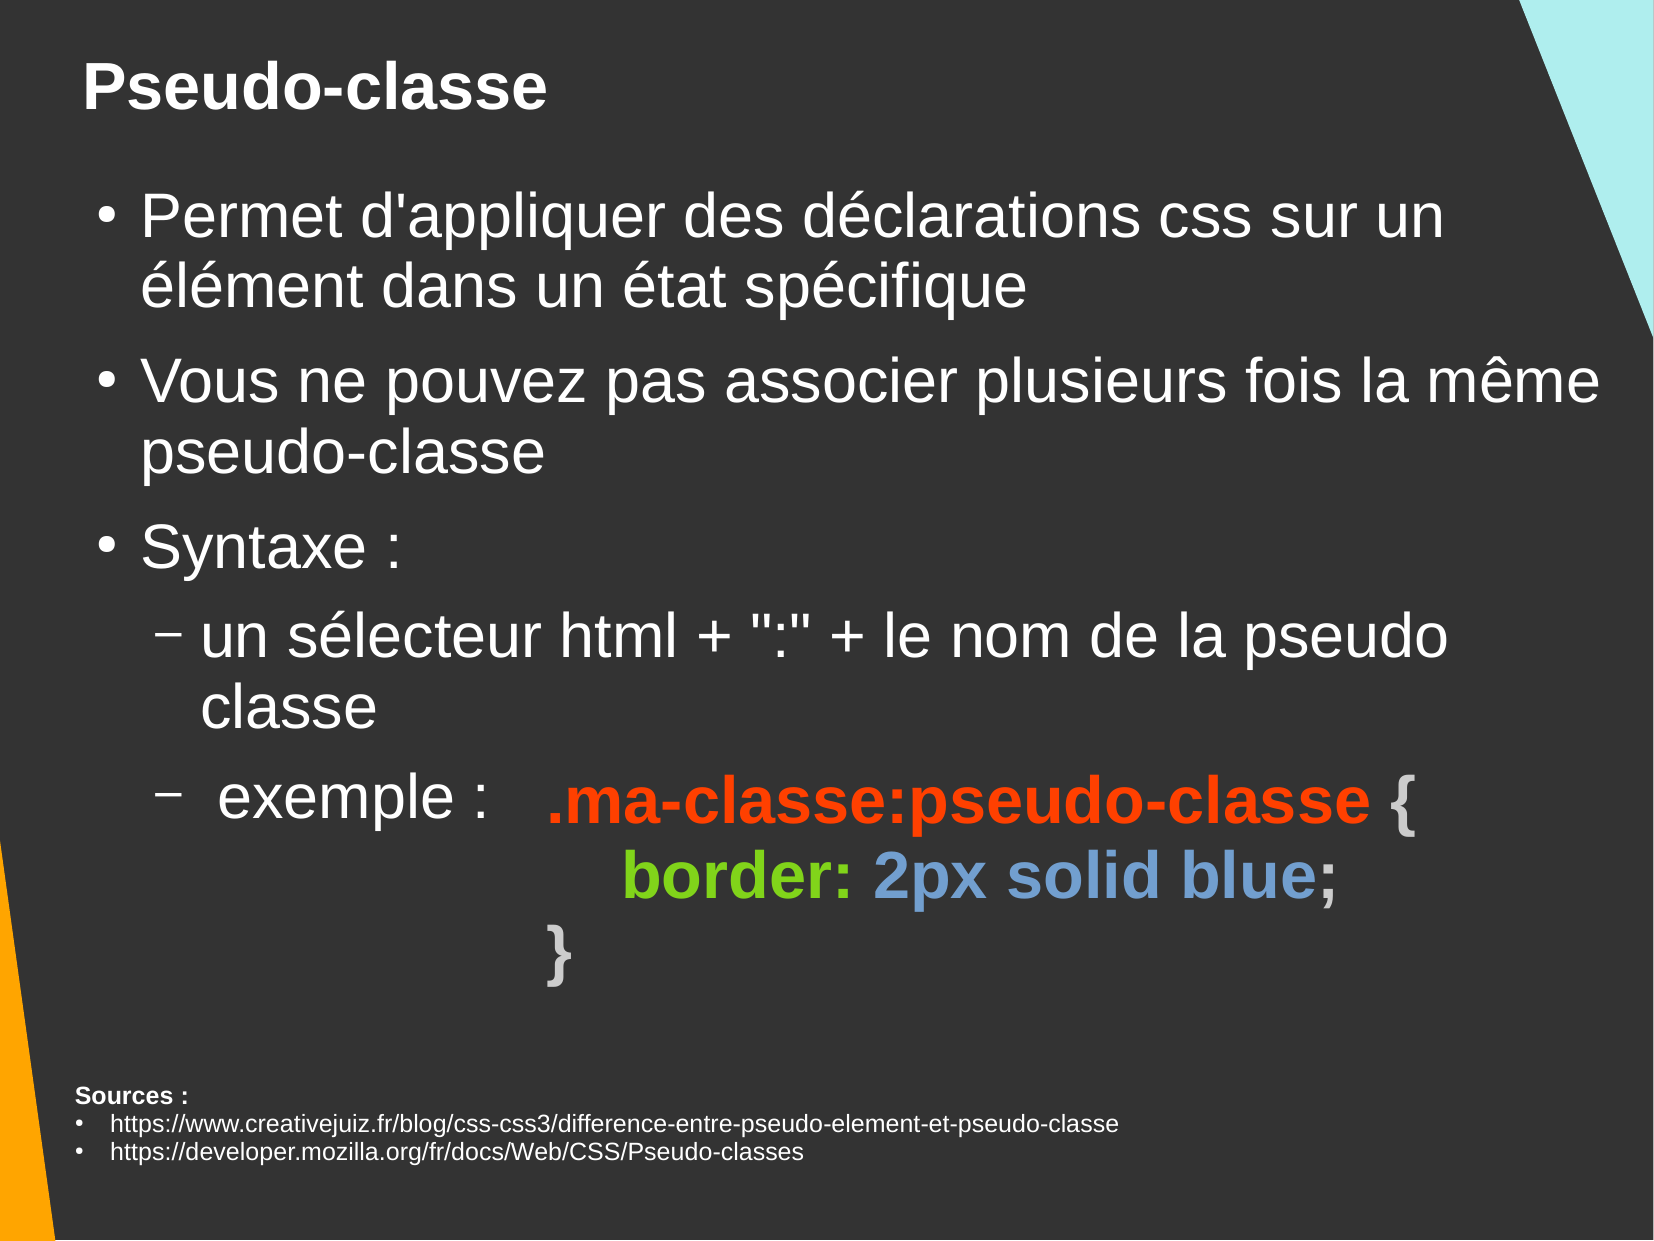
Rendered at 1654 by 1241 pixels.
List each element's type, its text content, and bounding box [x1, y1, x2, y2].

text_box .ma-classe:pseudo-classe { border: 2px solid blue; } [531, 755, 1501, 1004]
text_box [1519, 0, 1654, 340]
list Permet d'appliquer des déclarations css sur un élément dans un état spécifique Vous ne pouvez pas associer plusieurs fois la même pseudo-classe Syntaxe : un sélecteur html + ":" + le nom de la pseudo classe exemple : [80, 180, 1605, 839]
title Pseudo-classe [82, 49, 1571, 152]
text_box [0, 840, 56, 1241]
text_box Sources : https://www.creativejuiz.fr/blog/css-css3/difference-entre-pseudo-element-et-pseudo-classe https://developer.mozilla.org/fr/docs/Web/CSS/Pseudo-classes [60, 1074, 1546, 1241]
